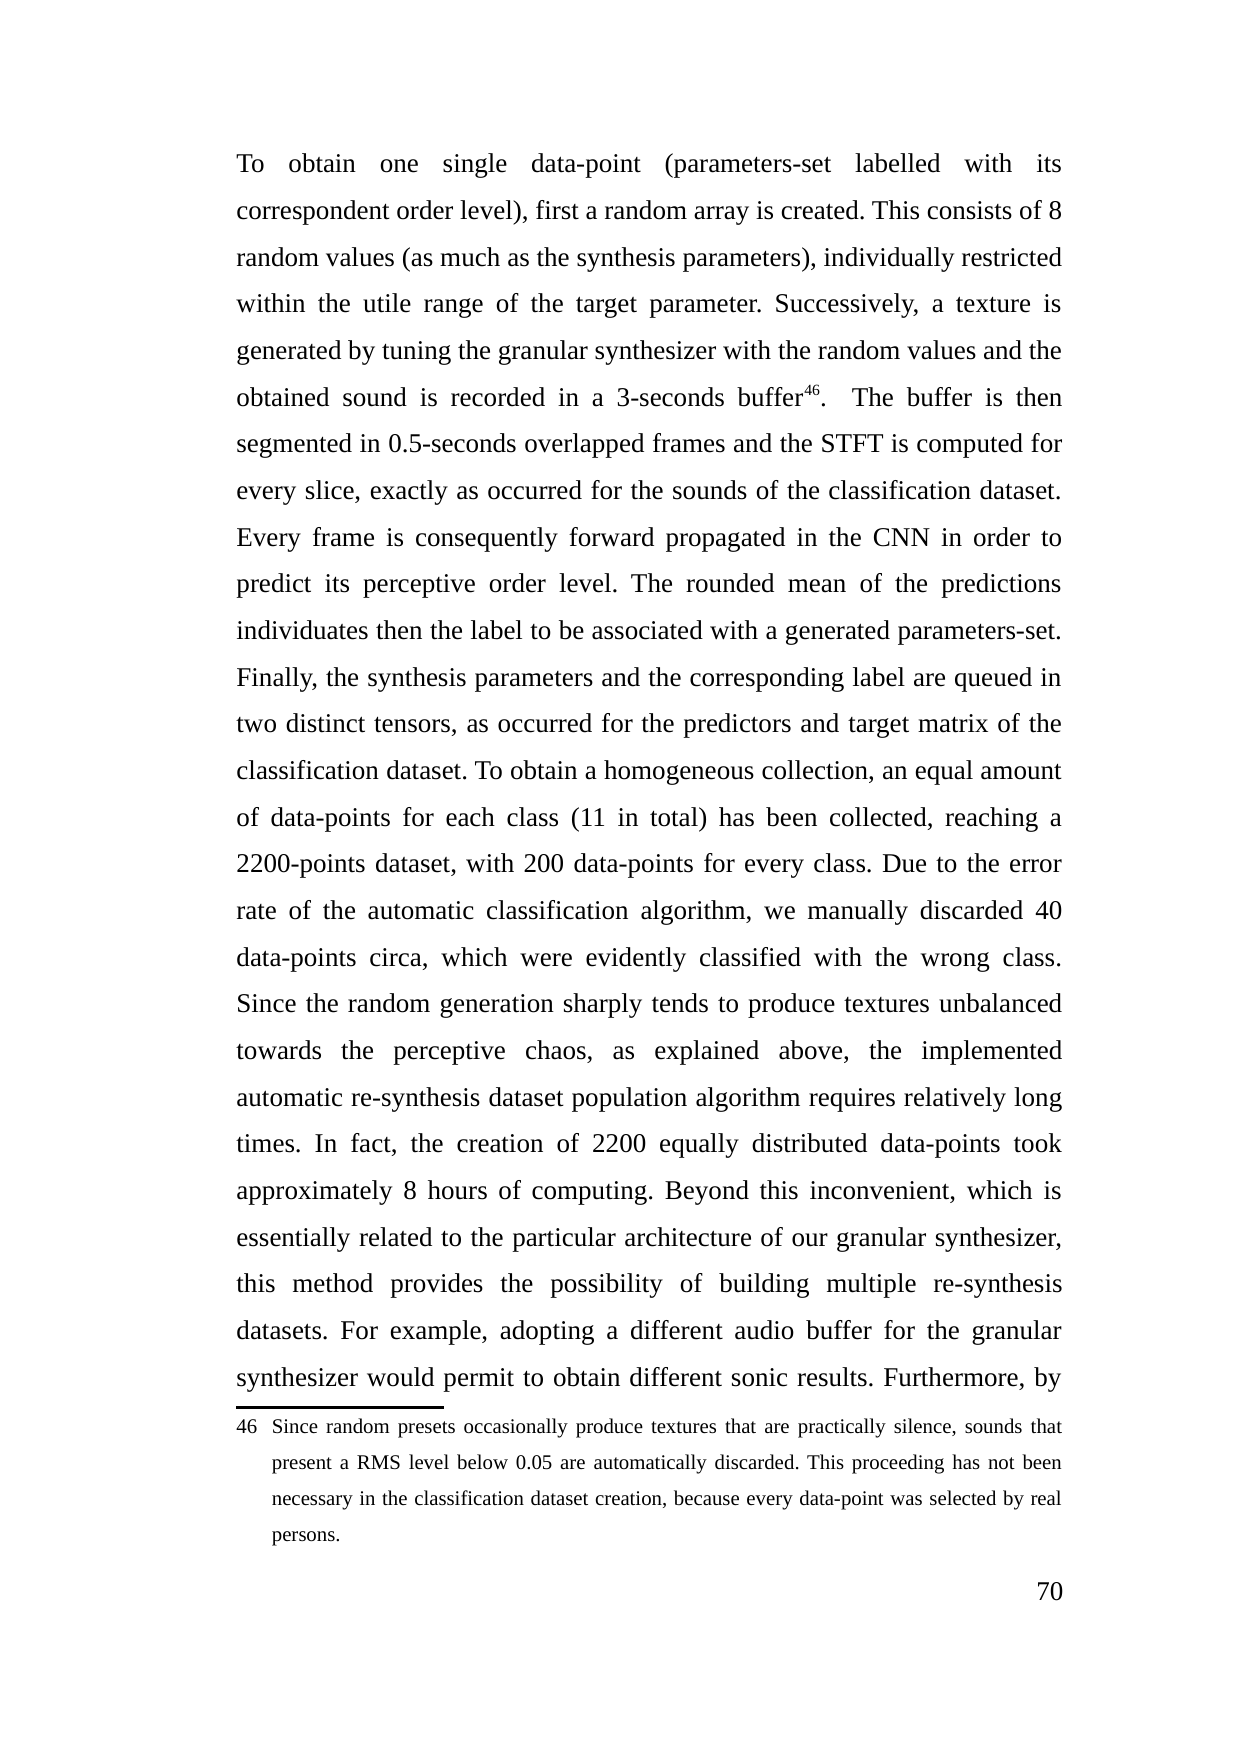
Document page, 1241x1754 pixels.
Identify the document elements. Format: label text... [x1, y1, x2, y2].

text To obtain one single data-point (parameters-set labelled with its correspondent order level), first a random array is created. This consists of 8 random values (as much as the synthesis parameters), individually restricted within the utile range of the target parameter. Successively, a texture is generated by tuning the granular synthesizer with the random values and the obtained sound is recorded in a 3-seconds buffer. The buffer is then segmented in 0.5-seconds overlapped frames and the STFT is computed for every slice, exactly as occurred for the sounds of the classification dataset. Every frame is consequently forward propagated in the CNN in order to predict its perceptive order level. The rounded mean of the predictions individuates then the label to be associated with a generated parameters-set. Finally, the synthesis parameters and the corresponding label are queued in two distinct tensors, as occurred for the predictors and target matrix of the classification dataset. To obtain a homogeneous collection, an equal amount of data-points for each class (11 in total) has been collected, reaching a 2200-points dataset, with 200 data-points for every class. Due to the error rate of the automatic classification algorithm, we manually discarded 40 data-points circa, which were evidently classified with the wrong class. Since the random generation sharply tends to produce textures unbalanced towards the perceptive chaos, as explained above, the implemented automatic re-synthesis dataset population algorithm requires relatively long times. In fact, the creation of 2200 equally distributed data-points took approximately 8 hours of computing. Beyond this inconvenient, which is essentially related to the particular architecture of our granular synthesizer, this method provides the possibility of building multiple re-synthesis datasets. For example, adopting a different audio buffer for the granular synthesizer would permit to obtain different sonic results. Furthermore, by [236, 148, 1063, 1392]
text Since random presets occasionally produce textures that are practically silence, sounds that present a RMS level below 0.05 are automatically discarded. This proceeding has not been necessary in the classification dataset creation, because every data-point was selected by real persons. [236, 1413, 1063, 1546]
